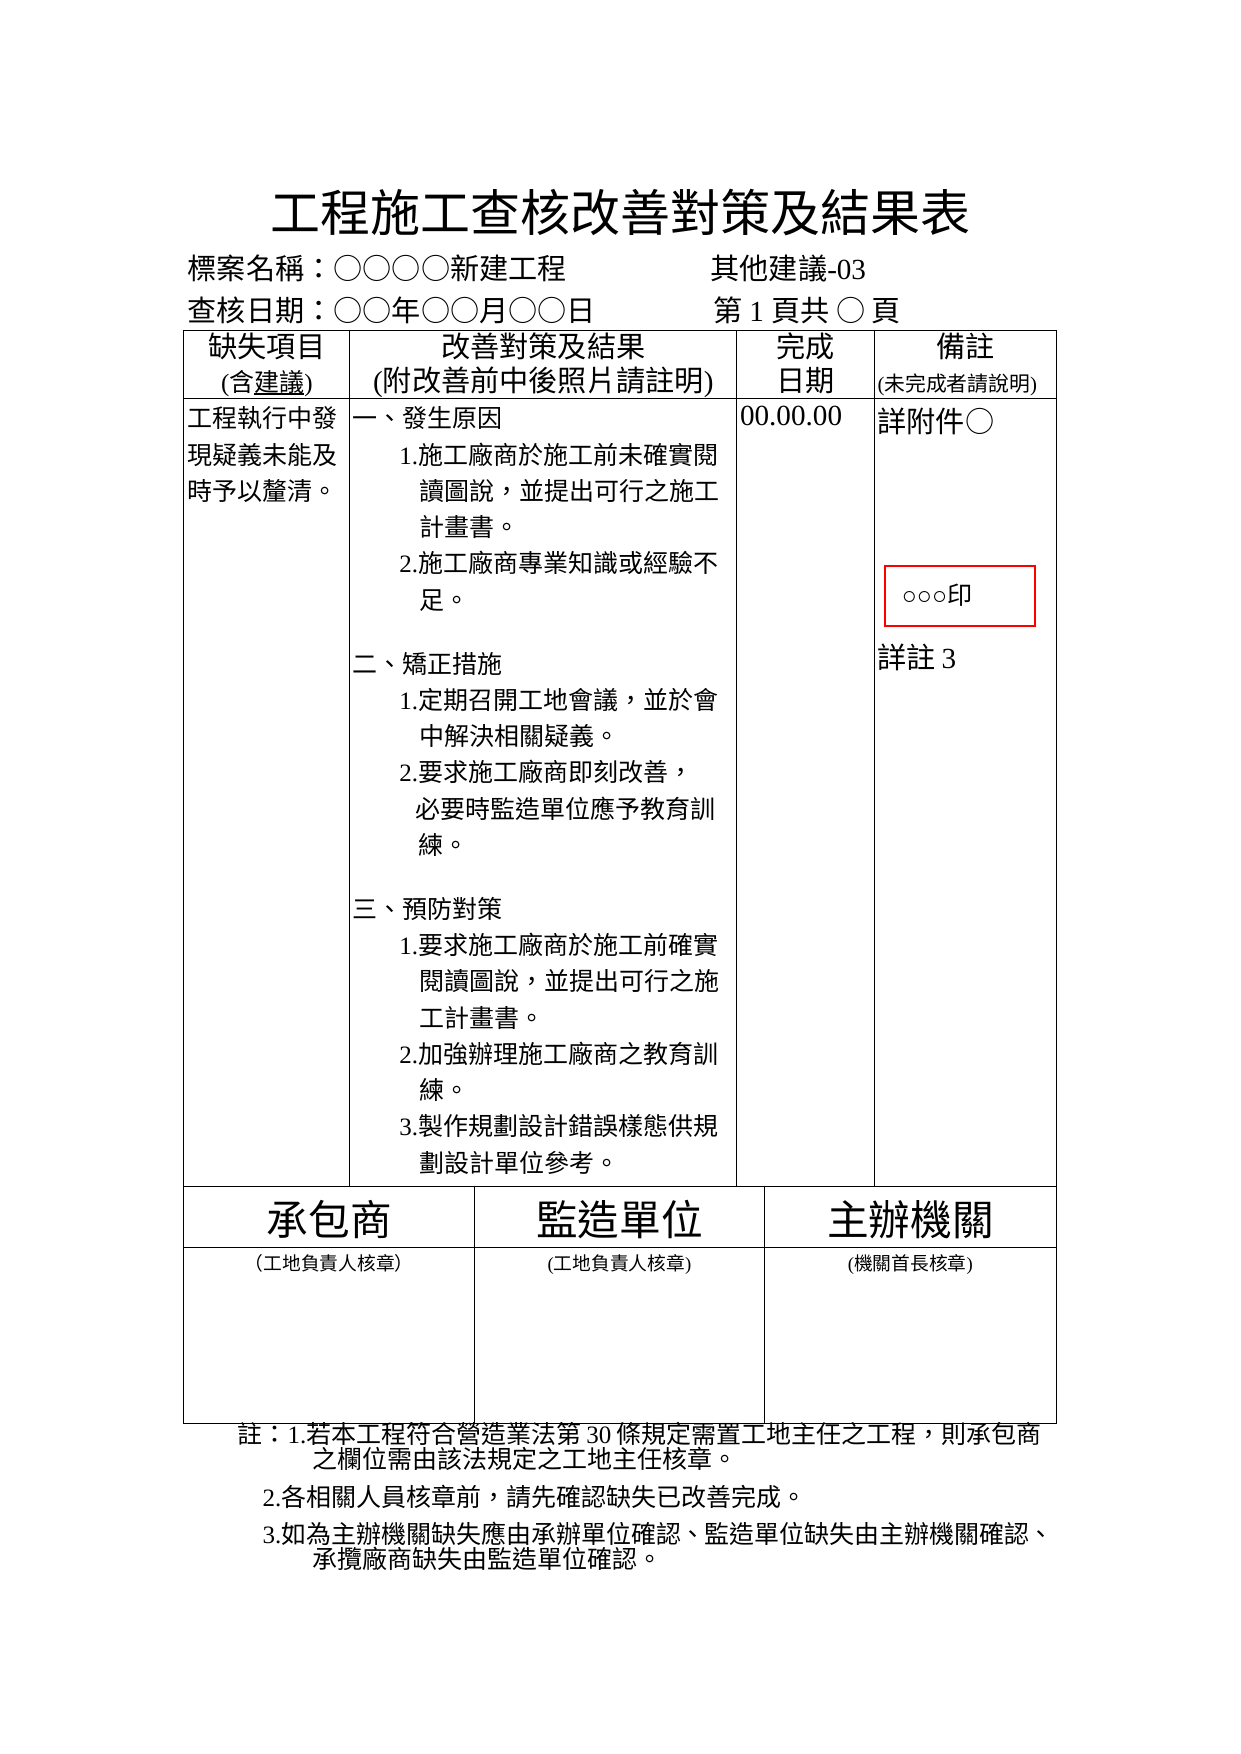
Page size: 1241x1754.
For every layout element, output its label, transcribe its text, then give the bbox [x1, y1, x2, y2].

table_cell 詳附件○ 詳註3 [875, 399, 1056, 1186]
text 註：1.若本工程符合營造業法第30條規定需置工地主任之工程，則承包商之欄位需由該法規定之工地主任核章。 [237, 1424, 1053, 1474]
table_header 缺失項目 (含建議) [184, 331, 349, 398]
table_cell 主辦機關 [765, 1187, 1056, 1247]
table_cell (機關首長核章) [765, 1248, 1056, 1423]
table_cell 00.00.00 [737, 399, 874, 1186]
table_header 完成 日期 [737, 331, 874, 398]
text 查核日期：○○年○○月○○日 第 1 頁共 ○ 頁 [187, 288, 1053, 330]
table_cell 工程執行中發現疑義未能及時予以釐清。 [184, 399, 349, 1186]
table_cell 監造單位 [475, 1187, 764, 1247]
text 2.各相關人員核章前，請先確認缺失已改善完成。 [237, 1486, 1053, 1511]
text 工程施工查核改善對策及結果表 [187, 173, 1053, 246]
text 3.如為主辦機關缺失應由承辦單位確認、監造單位缺失由主辦機關確認、承攬廠商缺失由監造單位確認。 [237, 1524, 1053, 1574]
table_cell （工地負責人核章） [184, 1248, 474, 1423]
table_header 備註 (未完成者請說明) [875, 331, 1056, 398]
table_cell 承包商 [184, 1187, 474, 1247]
table_cell 一、發生原因 1.施工廠商於施工前未確實閱讀圖說，並提出可行之施工計畫書。 2.施工廠商專業知識或經驗不足。 二、矯正措施 1.定期召開工地會議，並於會中解決相關疑義。 2.要求施工廠商即刻改善， 必要時監造單位應予教育訓練。 三、預防對策 1.要求施工廠商於施工前確實閱讀圖說，並提出可行之施工計畫書。 2.加強辦理施工廠商之教育訓練。 3.製作規劃設計錯誤樣態供規劃設計單位參考。 [350, 399, 736, 1186]
table_header 改善對策及結果 (附改善前中後照片請註明) [350, 331, 736, 398]
text 標案名稱：○○○○新建工程 其他建議-03 [187, 246, 1053, 288]
table_cell (工地負責人核章) [475, 1248, 764, 1423]
